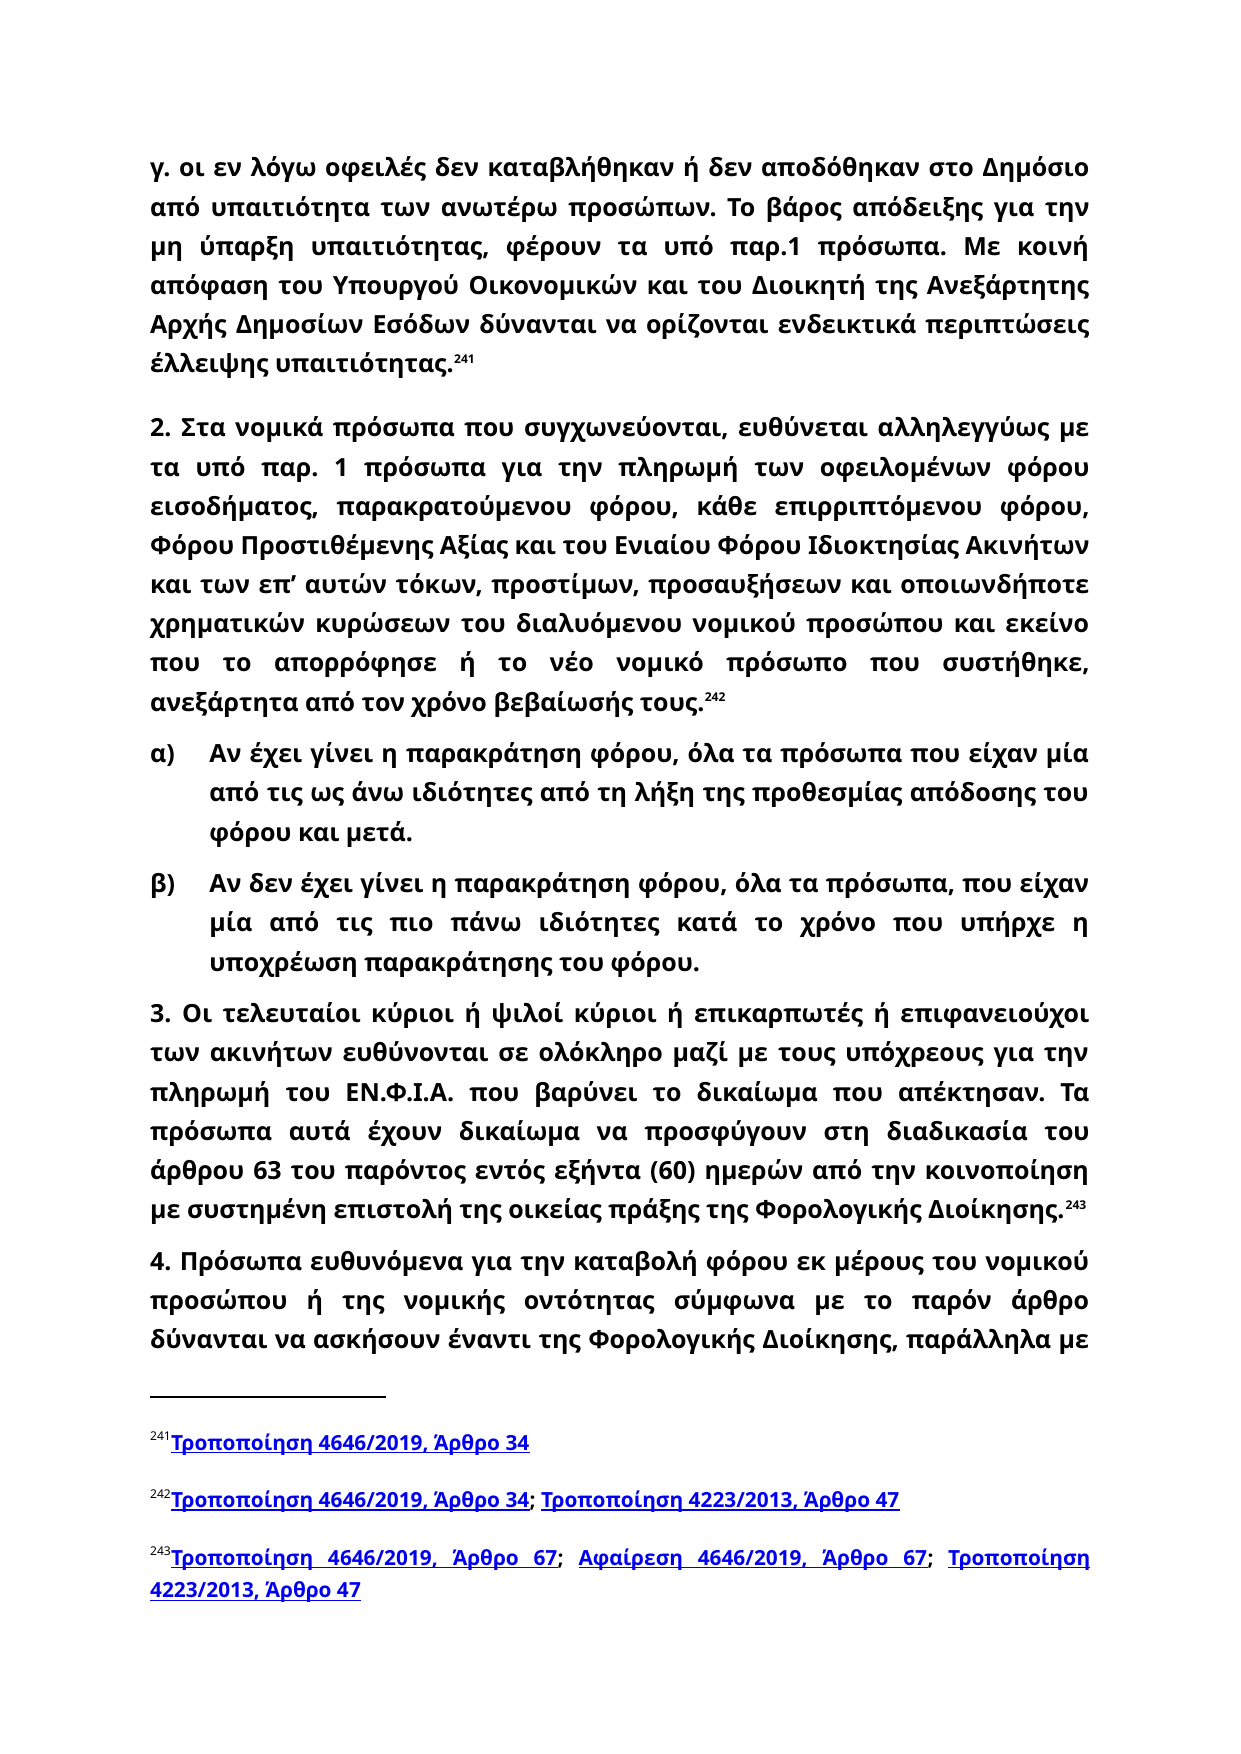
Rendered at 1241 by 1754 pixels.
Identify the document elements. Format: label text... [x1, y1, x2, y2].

text 3. Οι τελευταίοι κύριοι ή ψιλοί κύριοι ή επικαρπωτές ή επιφανειούχοι των ακινήτων ευθύνονται σε ολόκληρο μαζί με τους υπόχρεους για την πληρωμή του ΕΝ.Φ.Ι.Α. που βαρύνει το δικαίωμα που απέκτησαν. Τα πρόσωπα αυτά έχουν δικαίωμα να προσφύγουν στη διαδικασία του άρθρου 63 του παρόντος εντός εξήντα (60) ημερών από την κοινοποίηση με συστημένη επιστολή της οικείας πράξης της Φορολογικής Διοίκησης. [150, 996, 1090, 1226]
text Τροποποίηση 4646/2019, Άρθρο 34 [150, 1428, 1090, 1456]
text γ. οι εν λόγω οφειλές δεν καταβλήθηκαν ή δεν αποδόθηκαν στο Δημόσιο από υπαιτιότητα των ανωτέρω προσώπων. Το βάρος απόδειξης για την μη ύπαρξη υπαιτιότητας, φέρουν τα υπό παρ.1 πρόσωπα. Με κοινή απόφαση του Υπουργού Οικονομικών και του Διοικητή της Ανεξάρτητης Αρχής Δημοσίων Εσόδων δύνανται να ορίζονται ενδεικτικά περιπτώσεις έλλειψης υπαιτιότητας. [150, 150, 1090, 380]
list β) Αν δεν έχει γίνει η παρακράτηση φόρου, όλα τα πρόσωπα, που είχαν μία από τις πιο πάνω ιδιότητες κατά το χρόνο που υπήρχε η υποχρέωση παρακράτησης του φόρου. [150, 866, 1090, 978]
text 4. Πρόσωπα ευθυνόμενα για την καταβολή φόρου εκ μέρους του νομικού προσώπου ή της νομικής οντότητας σύμφωνα με το παρόν άρθρο δύνανται να ασκήσουν έναντι της Φορολογικής Διοίκησης, παράλληλα με [150, 1243, 1090, 1356]
list α) Αν έχει γίνει η παρακράτηση φόρου, όλα τα πρόσωπα που είχαν μία από τις ως άνω ιδιότητες από τη λήξη της προθεσμίας απόδοσης του φόρου και μετά. [150, 736, 1090, 848]
text 2. Στα νομικά πρόσωπα που συγχωνεύονται, ευθύνεται αλληλεγγύως με τα υπό παρ. 1 πρόσωπα για την πληρωμή των οφειλομένων φόρου εισοδήματος, παρακρατούμενου φόρου, κάθε επιρριπτόμενου φόρου, Φόρου Προστιθέμενης Αξίας και του Ενιαίου Φόρου Ιδιοκτησίας Ακινήτων και των επ’ αυτών τόκων, προστίμων, προσαυξήσεων και οποιωνδήποτε χρηματικών κυρώσεων του διαλυόμενου νομικού προσώπου και εκείνο που το απορρόφησε ή το νέο νομικό πρόσωπο που συστήθηκε, ανεξάρτητα από τον χρόνο βεβαίωσής τους. [150, 410, 1090, 718]
text Τροποποίηση 4646/2019, Άρθρο 34; Τροποποίηση 4223/2013, Άρθρο 47 [150, 1485, 1090, 1514]
text Τροποποίηση 4646/2019, Άρθρο 67; Αφαίρεση 4646/2019, Άρθρο 67; Τροποποίηση 4223/2013, Άρθρο 47 [150, 1543, 1090, 1604]
